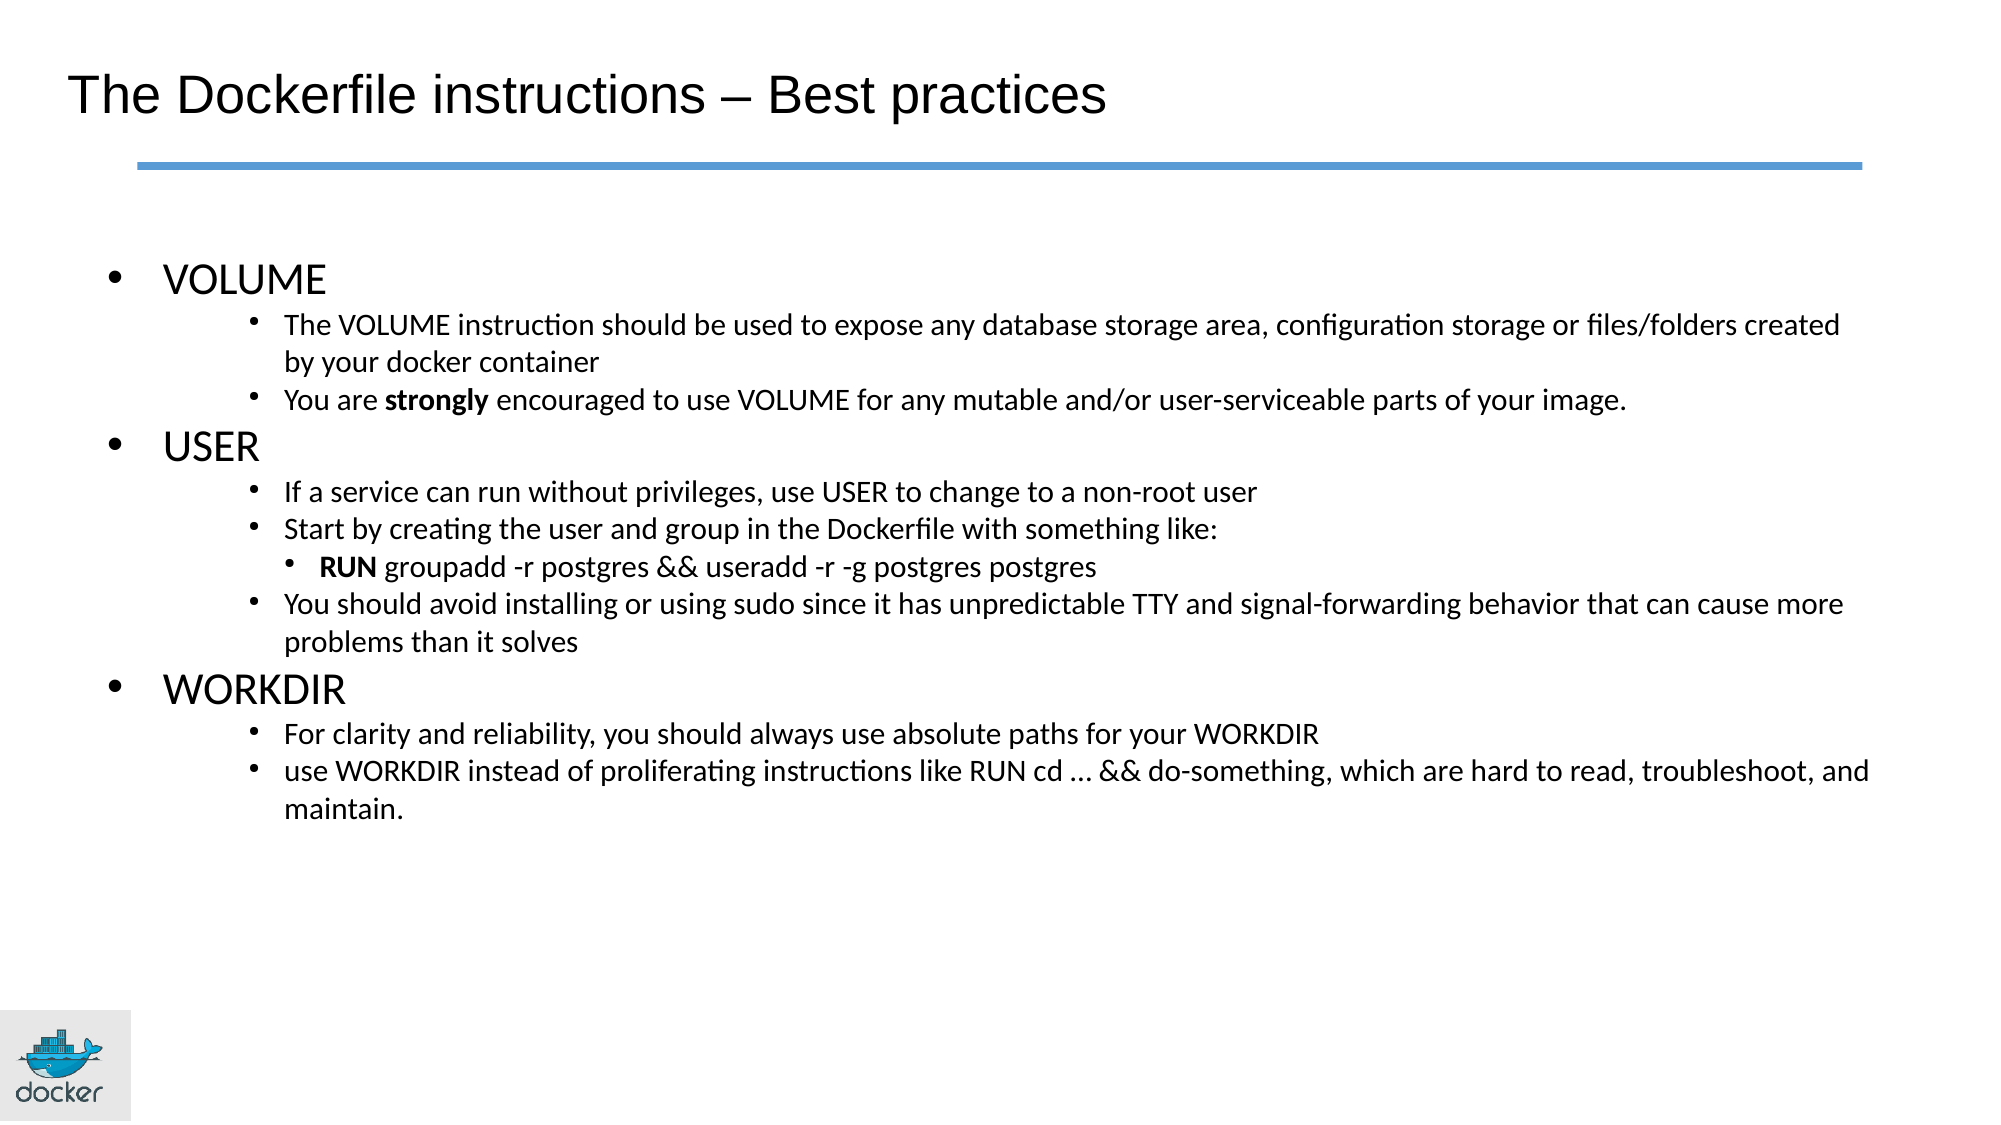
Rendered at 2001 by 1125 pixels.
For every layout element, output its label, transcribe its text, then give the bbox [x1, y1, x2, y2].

text_box The Dockerfile instructions – Best practices [53, 51, 1486, 132]
text_box VOLUME The VOLUME instruction should be used to expose any database storage area, configuration storage or files/folders created by your docker container You are strongly encouraged to use VOLUME for any mutable and/or user-serviceable parts of your image. USER If a service can run without privileges, use USER to change to a non-root user Start by creating the user and group in the Dockerfile with something like: RUN groupadd -r postgres && useradd -r -g postgres postgres You should avoid installing or using sudo since it has unpredictable TTY and signal-forwarding behavior that can cause more problems than it solves WORKDIR For clarity and reliability, you should always use absolute paths for your WORKDIR use WORKDIR instead of proliferating instructions like RUN cd … && do-something, which are hard to read, troubleshoot, and maintain. [91, 241, 1892, 1052]
picture [0, 1010, 131, 1121]
